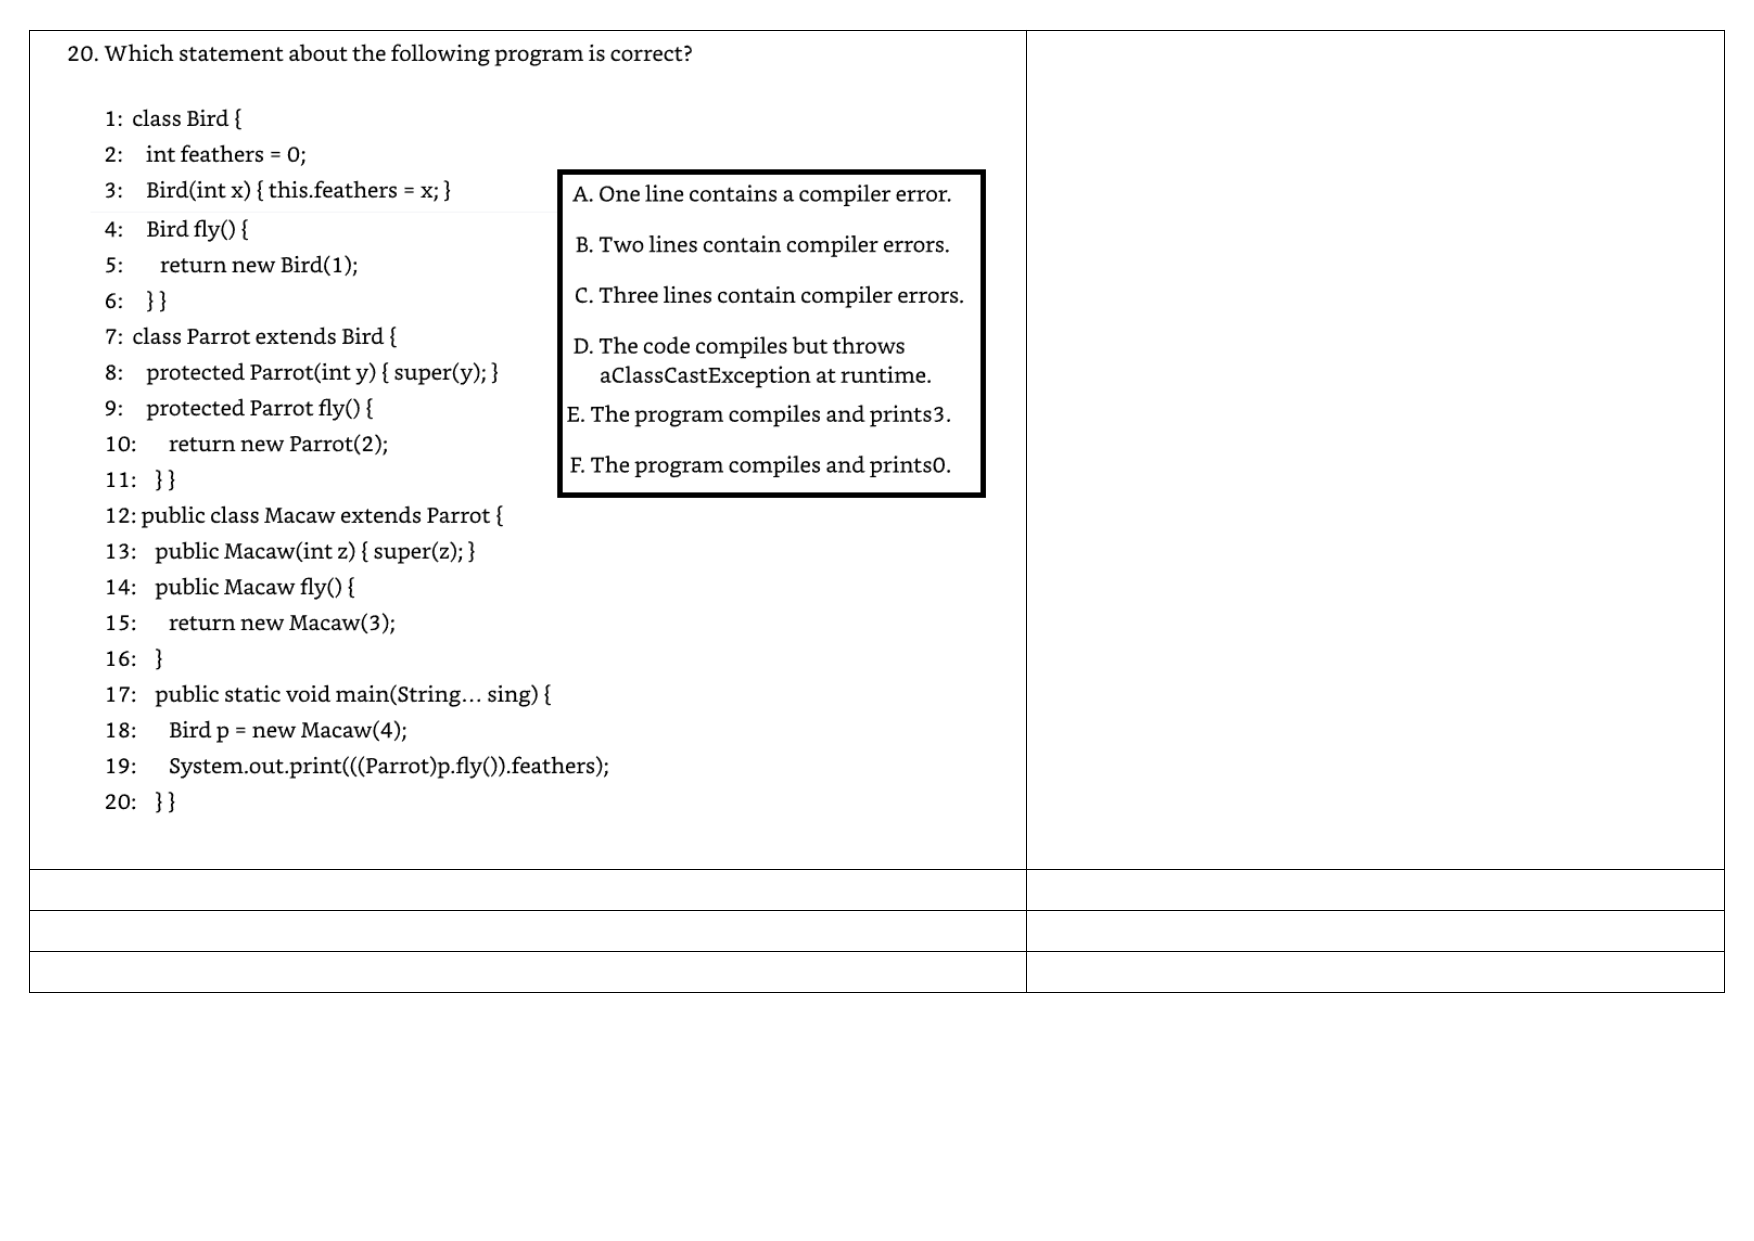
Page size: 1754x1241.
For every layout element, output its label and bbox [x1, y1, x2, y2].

table_cell [1027, 31, 1724, 868]
table_cell [1027, 911, 1724, 951]
table_cell [1027, 952, 1724, 992]
picture [57, 36, 999, 834]
table_cell [30, 911, 1026, 951]
table_cell [1027, 870, 1724, 910]
table_cell [30, 952, 1026, 992]
table_cell [30, 31, 1026, 868]
table_cell [30, 870, 1026, 910]
